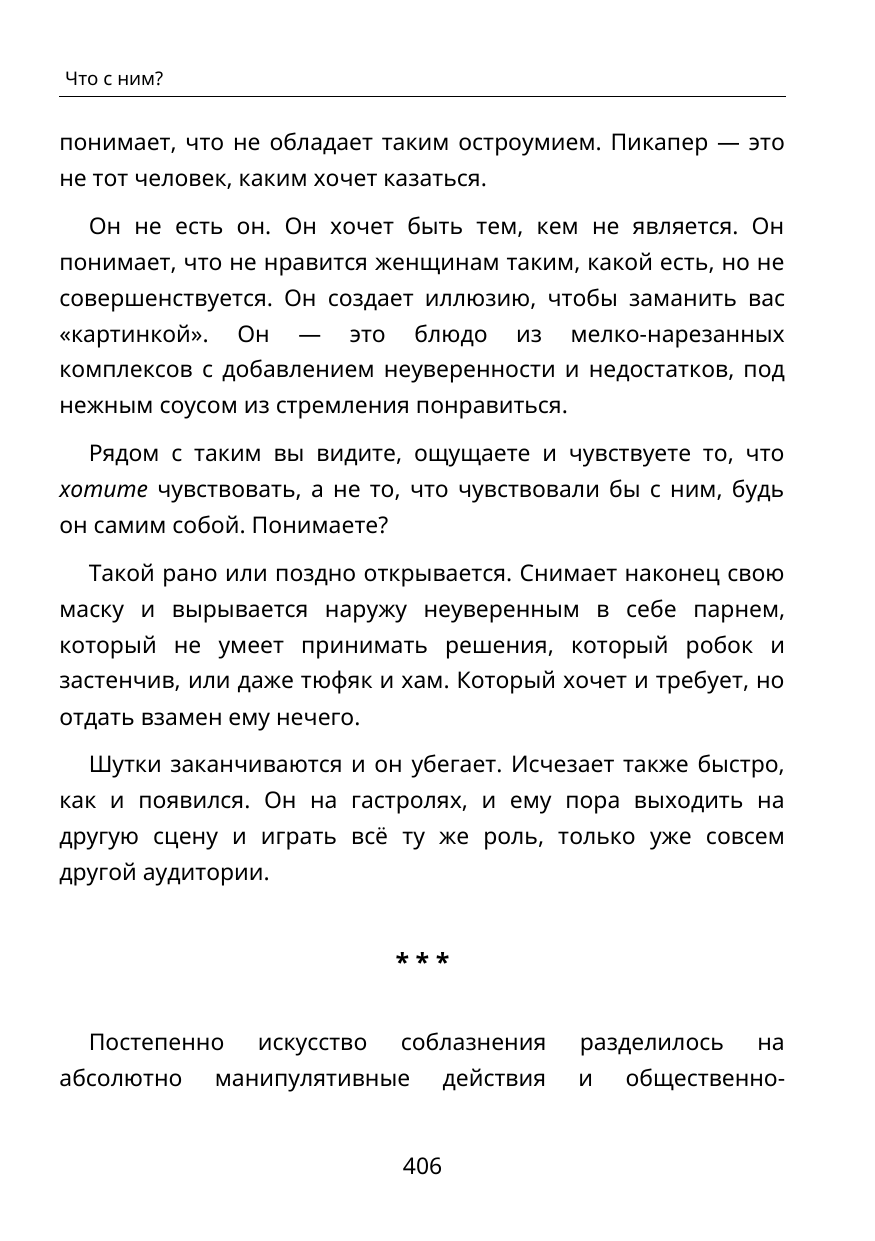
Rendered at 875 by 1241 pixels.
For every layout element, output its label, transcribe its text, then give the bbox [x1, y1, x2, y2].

text Шутки заканчиваются и он убегает. Исчезает также быстро, как и появился. Он на гастролях, и ему пора выходить на другую сцену и играть всё ту же роль, только уже совсем другой аудитории. [59, 748, 786, 887]
text Он не есть он. Он хочет быть тем, кем не является. Он понимает, что не нравится женщинам таким, какой есть, но не совершенствуется. Он создает иллюзию, чтобы заманить вас «картинкой». Он — это блюдо из мелко-нарезанных комплексов с добавлением неуверенности и недостатков, под нежным соусом из стремления понравиться. [59, 210, 786, 421]
text Постепенно искусство соблазнения разделилось на абсолютно манипулятивные действия и общественно- [59, 1026, 786, 1093]
text Такой рано или поздно открывается. Снимает наконец свою маску и вырывается наружу неуверенным в себе парнем, который не умеет принимать решения, который робок и застенчив, или даже тюфяк и хам. Который хочет и требует, но отдать взамен ему нечего. [59, 557, 786, 732]
text Рядом с таким вы видите, ощущаете и чувствуете то, что хотите чувствовать, а не то, что чувствовали бы с ним, будь он самим собой. Понимаете? [59, 437, 786, 540]
subtitle * * * [59, 945, 786, 979]
text понимает, что не обладает таким остроумием. Пикапер — это не тот человек, каким хочет казаться. [59, 126, 786, 193]
